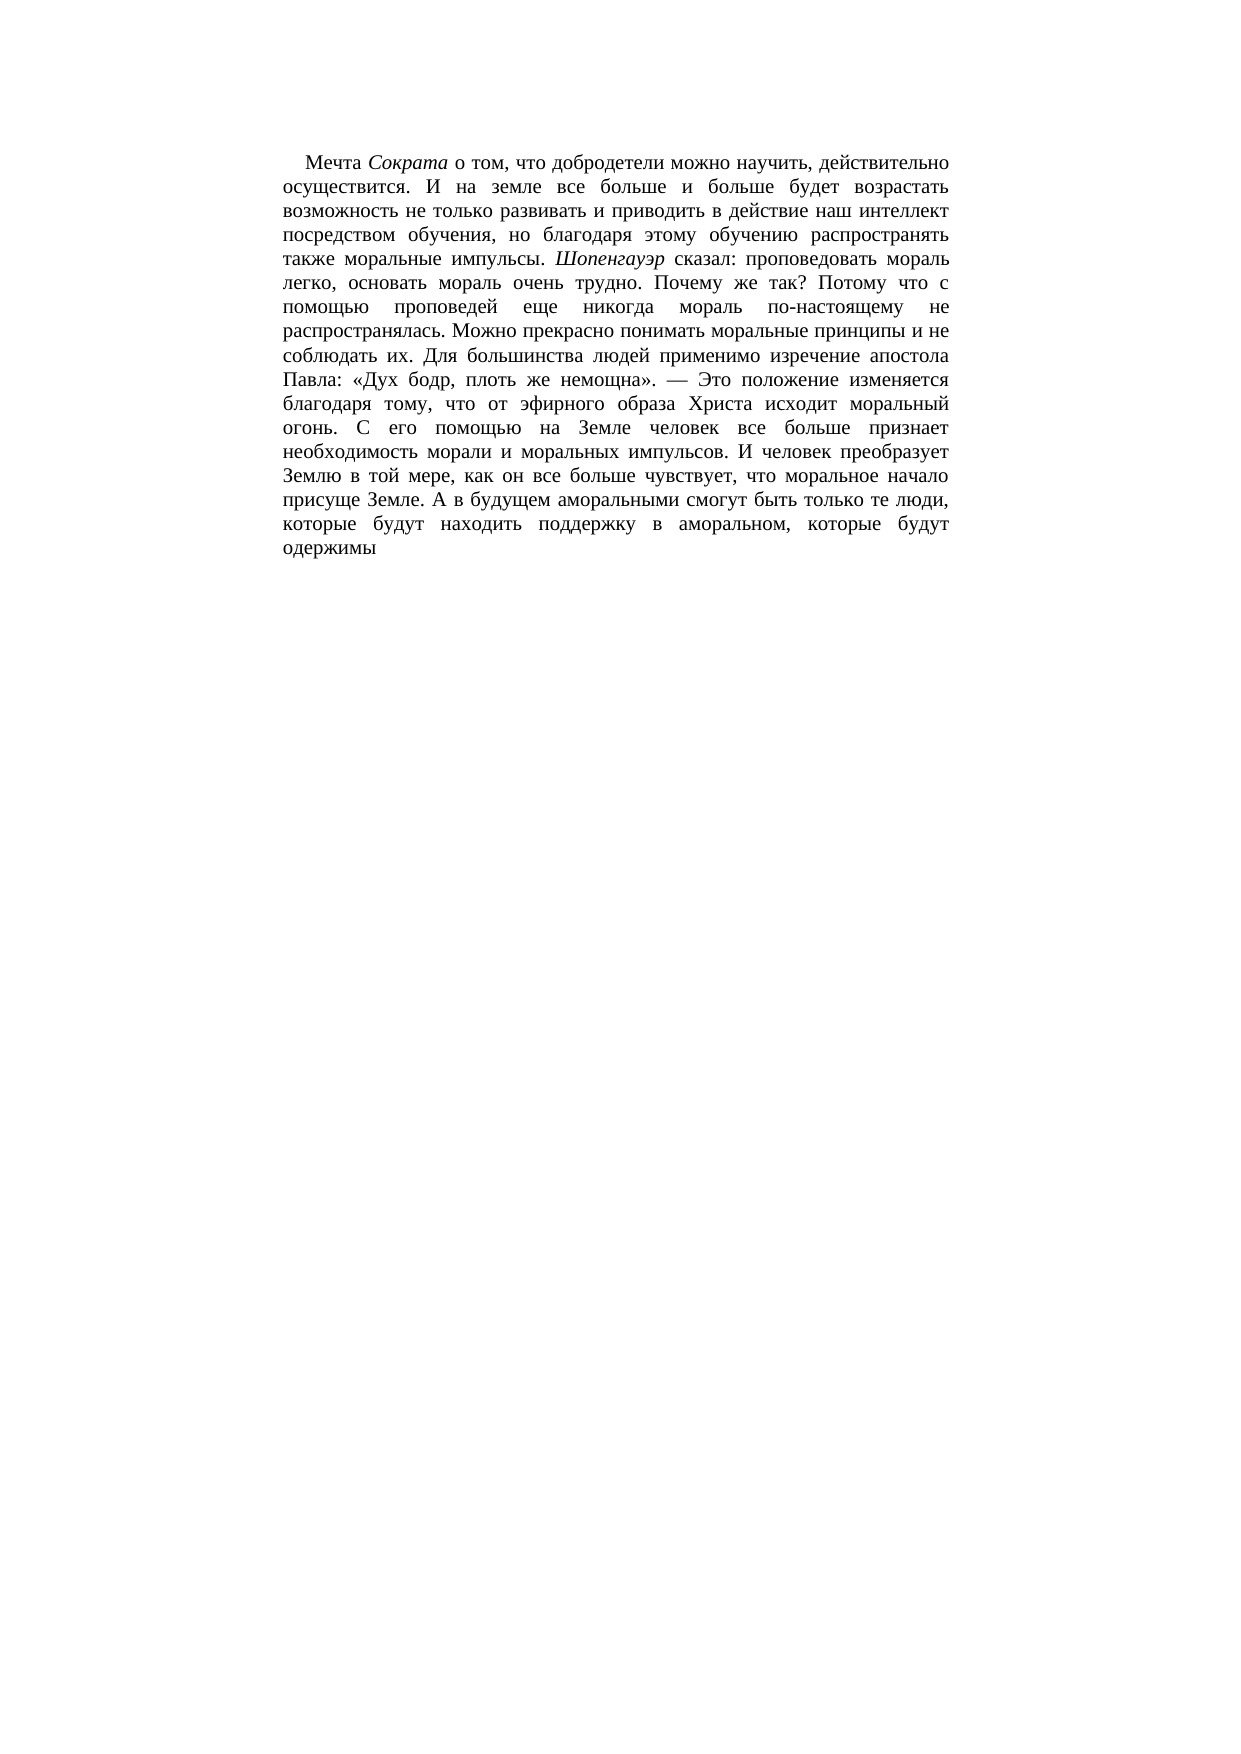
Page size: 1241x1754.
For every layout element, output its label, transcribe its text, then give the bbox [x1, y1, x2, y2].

text Мечта Сократа о том, что добродетели можно научить, действительно осуществится. И на земле все больше и больше будет возрастать возможность не только развивать и приводить в действие наш интеллект посредством обучения, но благодаря этому обучению распространять также моральные импульсы. Шопенгауэр сказал: проповедовать мораль легко, основать мораль очень трудно. Почему же так? Потому что с помощью проповедей еще никогда мораль по-настоящему не распространялась. Можно прекрасно понимать моральные принципы и не соблюдать их. Для большинства людей применимо изречение апостола Павла: «Дух бодр, плоть же немощна». — Это положение изменяется благодаря тому, что от эфирного образа Христа исходит моральный огонь. С его помощью на Земле человек все больше признает необходимость морали и моральных импульсов. И человек преобразует Землю в той мере, как он все больше чувствует, что моральное начало присуще Земле. А в будущем аморальными смогут быть только те люди, которые будут находить поддержку в аморальном, которые будут одержимы [283, 150, 950, 559]
